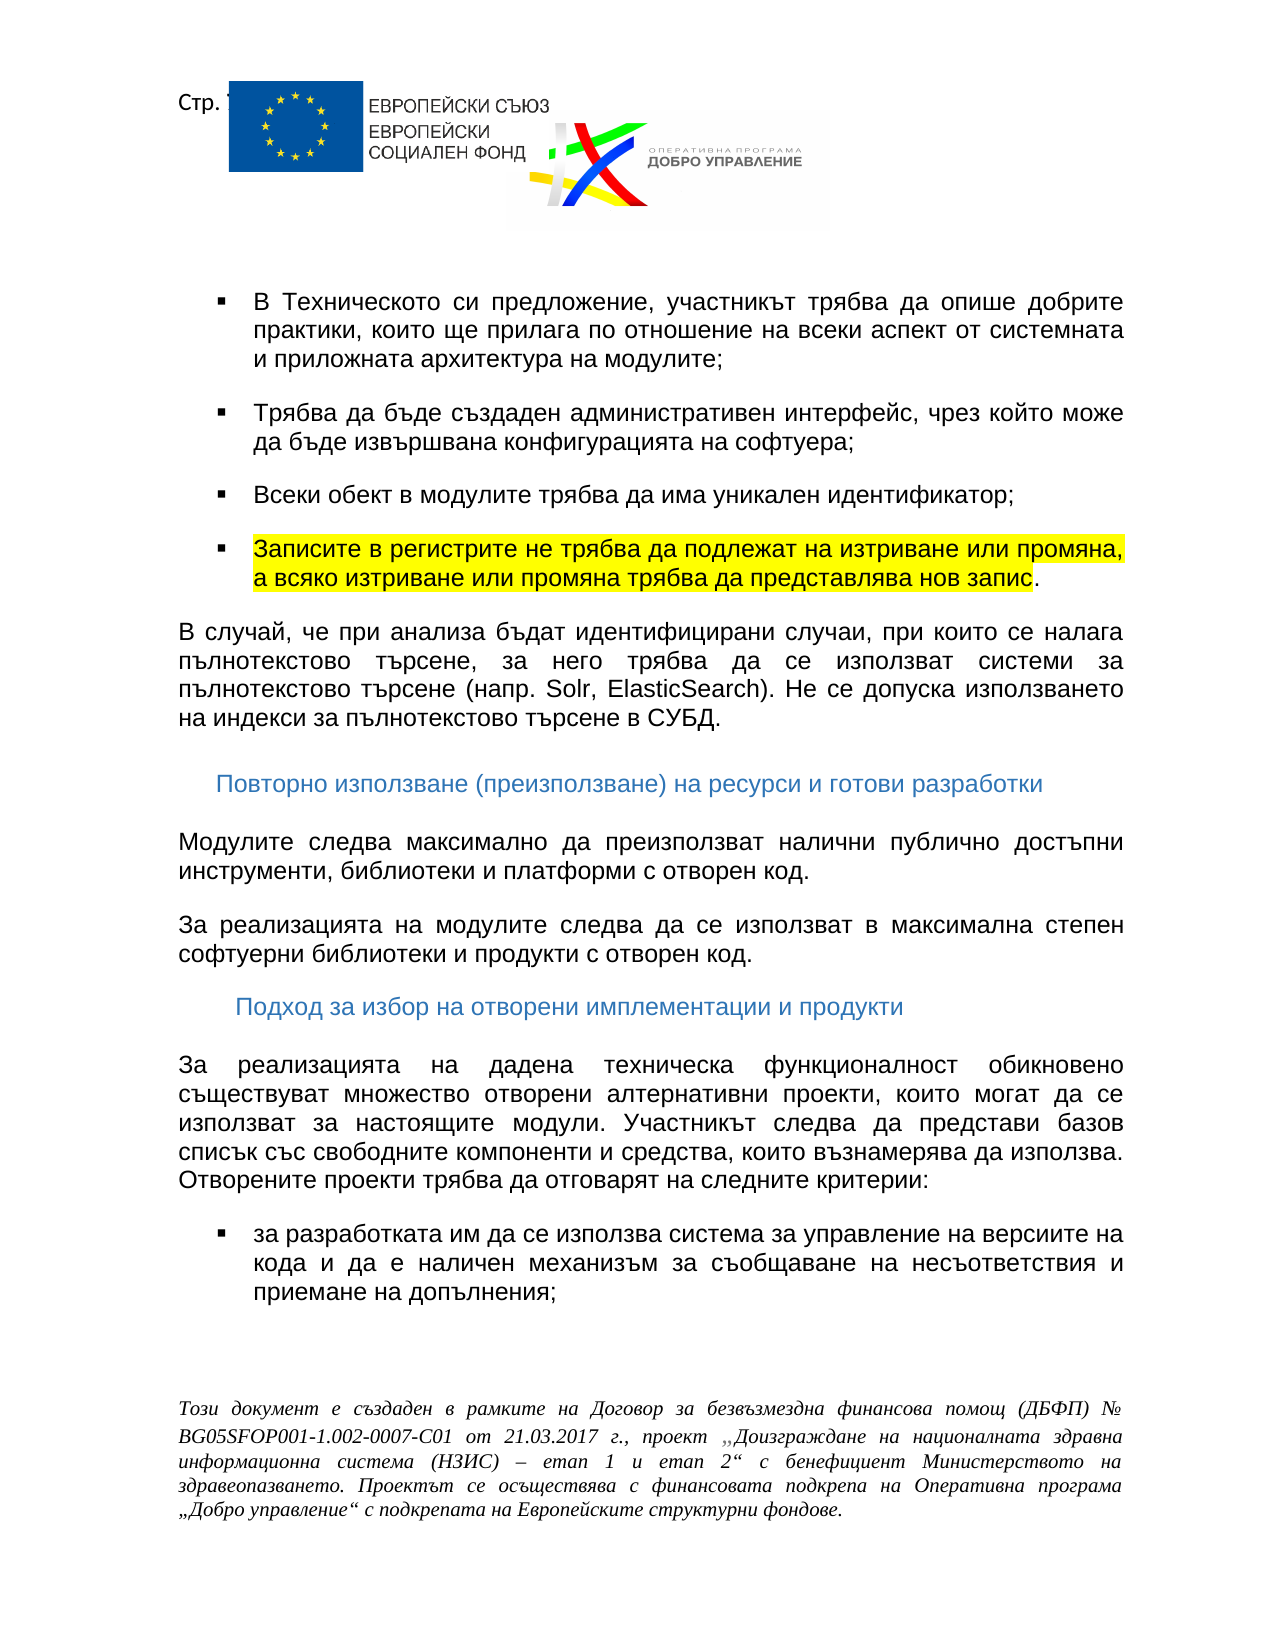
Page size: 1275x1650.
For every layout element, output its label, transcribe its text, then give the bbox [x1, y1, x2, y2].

list за разработката им да се използва система за управление на версиите на кода и да е наличен механизъм за съобщаване на несъответствия и приемане на допълнения; [216, 1219, 1125, 1305]
list Всеки обект в модулите трябва да има уникален идентификатор; [216, 480, 1125, 509]
subtitle Подход за избор на отворени имплементации и продукти [235, 992, 1125, 1021]
list В Техническото си предложение, участникът трябва да опише добрите практики, които ще прилага по отношение на всеки аспект от системната и приложната архитектура на модулите; [216, 286, 1125, 373]
text За реализацията на модулите следва да се използват в максимална степен софтуерни библиотеки и продукти с отворен код. [178, 910, 1125, 967]
text В случай, че при анализа бъдат идентифицирани случаи, при които се налага пълнотекстово търсене, за него трябва да се използват системи за пълнотекстово търсене (напр. Solr, ElasticSearch). Не се допуска използването на индекси за пълнотекстово търсене в СУБД. [178, 617, 1125, 732]
text Модулите следва максимално да преизползват налични публично достъпни инструменти, библиотеки и платформи с отворен код. [178, 827, 1125, 885]
text За реализацията на дадена техническа функционалност обикновено съществуват множество отворени алтернативни проекти, които могат да се използват за настоящите модули. Участникът следва да представи базов списък със свободните компоненти и средства, които възнамерява да използва. Отворените проекти трябва да отговарят на следните критерии: [178, 1050, 1125, 1194]
subtitle Повторно използване (преизползване) на ресурси и готови разработки [216, 769, 1125, 798]
list Трябва да бъде създаден административен интерфейс, чрез който може да бъде извършвана конфигурацията на софтуера; [216, 398, 1125, 455]
list Записите в регистрите не трябва да подлежат на изтриване или промяна, а всяко изтриване или промяна трябва да представлява нов запис. [216, 534, 1125, 592]
